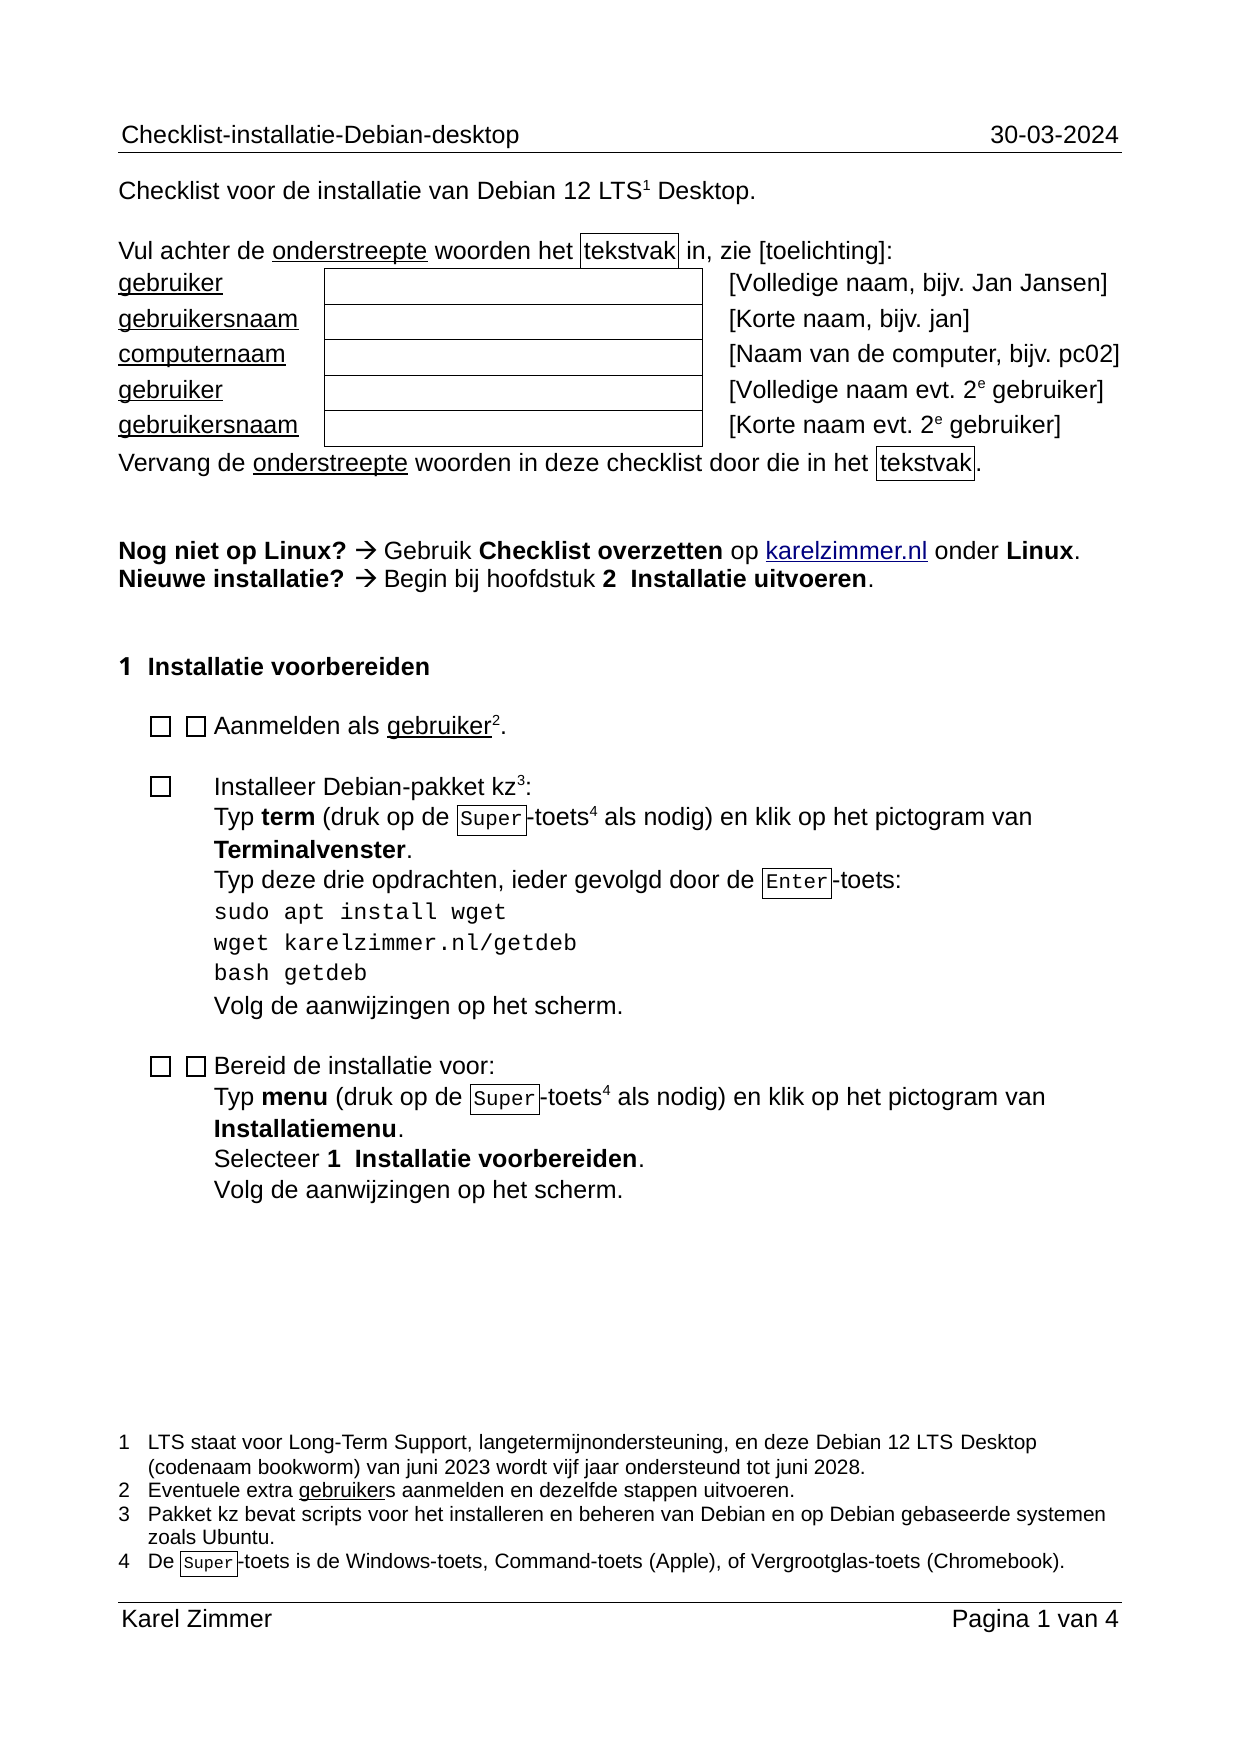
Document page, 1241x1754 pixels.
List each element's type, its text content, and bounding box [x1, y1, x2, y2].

table_header [177, 711, 213, 741]
text COMPUTERNAAM [118, 339, 324, 375]
table_cell [118, 1175, 142, 1205]
table_cell [118, 865, 142, 899]
table_cell [118, 1051, 142, 1081]
table_cell [177, 1175, 213, 1205]
table_cell [177, 930, 213, 960]
text [Naam van de computer, bijv. pc02] [703, 339, 1122, 375]
text GEBRUIKER [118, 268, 324, 304]
table_cell sudo apt install wget [213, 900, 1122, 930]
table_cell [177, 1081, 213, 1144]
text [Korte naam, bijv. jan] [703, 304, 1122, 339]
table_cell [142, 1175, 177, 1205]
table_cell [118, 960, 142, 991]
text gebruikersnaam [118, 304, 324, 339]
text Checklist voor de installatie van Debian 12 LTS Desktop. [118, 177, 1122, 205]
table_cell [142, 1144, 177, 1174]
table_cell [177, 802, 213, 865]
table_cell wget karelzimmer.nl/getdeb [213, 930, 1122, 960]
table_cell [142, 960, 177, 991]
table_cell [177, 741, 213, 772]
table_cell [177, 960, 213, 991]
text . [975, 446, 1122, 481]
text GEBRUIKERSNaaM [118, 410, 324, 446]
table_cell [118, 991, 142, 1021]
table_cell [118, 1021, 142, 1051]
text in, zie [toelichting]: [679, 233, 1122, 268]
table_cell [177, 1051, 213, 1081]
text tekstvak [581, 234, 678, 268]
table_cell [142, 802, 177, 865]
text tekstvak [877, 447, 974, 480]
table_cell [142, 1051, 177, 1081]
text [Korte naam evt. 2e gebruiker] [703, 410, 1122, 446]
table_cell Volg de aanwijzingen op het scherm. [213, 1175, 1122, 1205]
text Nog niet op Linux?  Gebruik Checklist overzetten op karelzimmer.nl onder Linux. [118, 537, 1122, 565]
table_cell Typ term (druk op de Super-toets als nodig) en klik op het pictogram van Terminalvenster. [213, 802, 1122, 865]
table_header [118, 711, 142, 741]
table_cell Bereid de installatie voor: [213, 1051, 1122, 1081]
table_header Aanmelden als gebruiker. [213, 711, 1122, 741]
text Vul achter de ONDERSTREEPTE woorden het [118, 233, 580, 268]
table_cell [118, 772, 142, 802]
table_cell [177, 772, 213, 802]
text LTS staat voor Long-Term Support, langetermijnondersteuning, en deze Debian 12 LTS Desktop (codenaam bookworm) van juni 2023 wordt vijf jaar ondersteund tot juni 2028. [118, 1427, 1122, 1479]
table_cell Selecteer 1 Installatie voorbereiden. [213, 1144, 1122, 1174]
table_cell [118, 1081, 142, 1144]
table_cell [142, 900, 177, 930]
table_cell Installeer Debian-pakket kz: [213, 772, 1122, 802]
table_header [142, 711, 177, 741]
table_cell Typ deze drie opdrachten, ieder gevolgd door de Enter-toets: [213, 865, 1122, 899]
text Nieuwe installatie?  Begin bij hoofdstuk 2 Installatie uitvoeren. [118, 565, 1122, 593]
table_cell [142, 930, 177, 960]
table_cell Typ menu (druk op de Super-toets4 als nodig) en klik op het pictogram van Installatiemenu. [213, 1081, 1122, 1144]
table_cell [142, 1021, 177, 1051]
table_cell [142, 741, 177, 772]
table_cell Volg de aanwijzingen op het scherm. [213, 991, 1122, 1021]
table_cell [118, 930, 142, 960]
table_cell [142, 865, 177, 899]
table_cell [177, 900, 213, 930]
table_cell bash getdeb [213, 960, 1122, 991]
list Installatie voorbereiden [118, 649, 1122, 683]
table_cell [118, 802, 142, 865]
table_cell [177, 865, 213, 899]
table_cell [118, 900, 142, 930]
table_cell [213, 741, 1122, 772]
table_cell [118, 1144, 142, 1174]
table_cell [177, 1144, 213, 1174]
table_cell [142, 991, 177, 1021]
text [Volledige naam evt. 2e gebruiker] [703, 375, 1122, 410]
table_cell [142, 1081, 177, 1144]
table_cell [177, 1021, 213, 1051]
text Vervang de ONDERSTREEPTE woorden in deze checklist door die in het [118, 446, 876, 481]
text GEBRUIKER [118, 375, 324, 410]
table_cell [142, 772, 177, 802]
table_cell [118, 741, 142, 772]
table_cell [213, 1021, 1122, 1051]
text [Volledige naam, bijv. Jan Jansen] [703, 268, 1122, 304]
table_cell [177, 991, 213, 1021]
